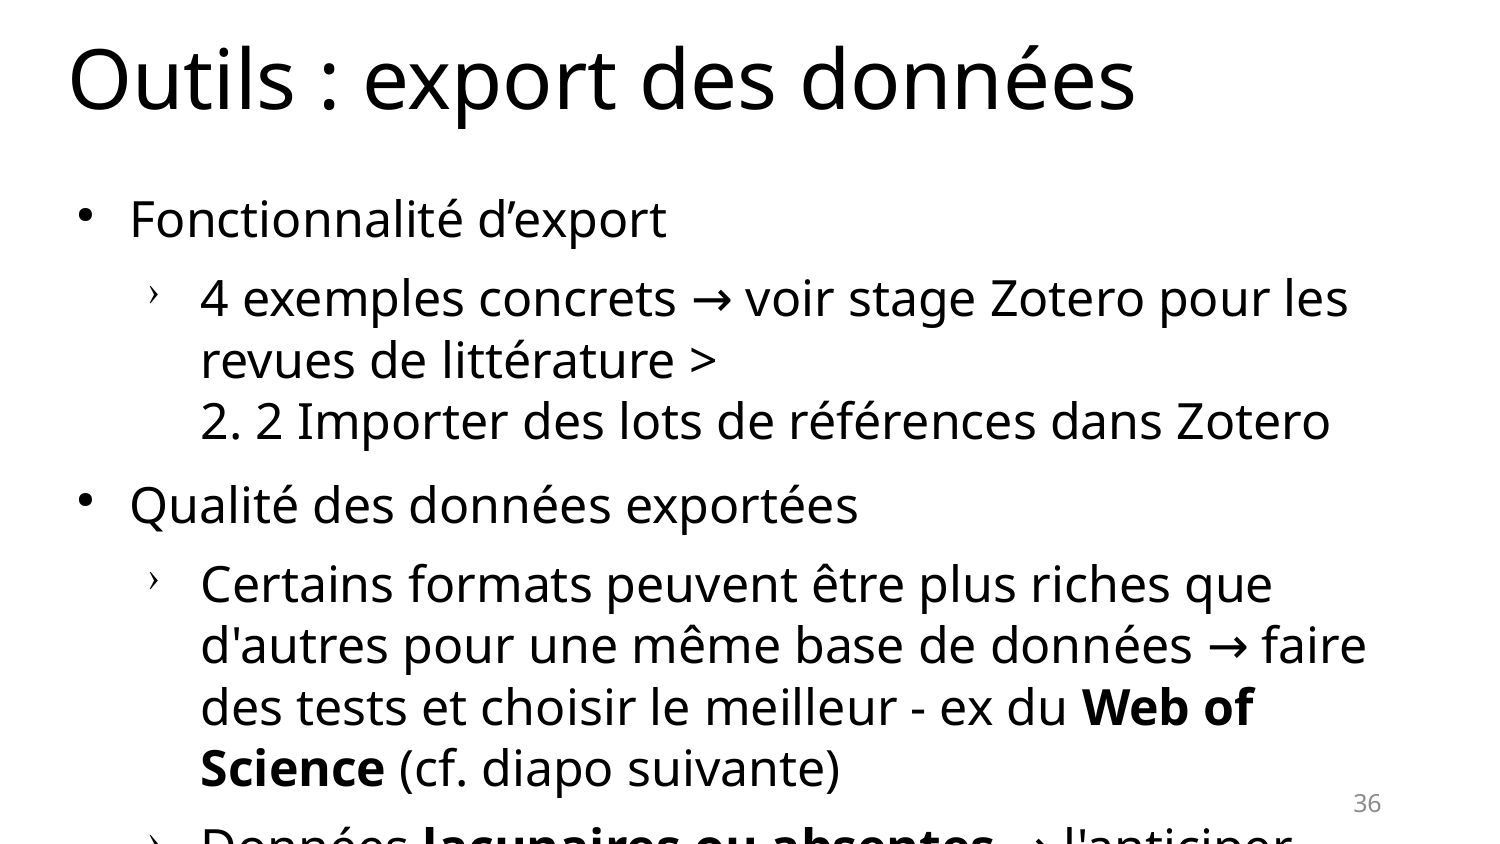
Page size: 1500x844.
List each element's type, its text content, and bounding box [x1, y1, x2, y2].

list Fonctionnalité d’export 4 exemples concrets → voir stage Zotero pour les revues de littérature > 2. 2 Importer des lots de références dans Zotero Qualité des données exportées Certains formats peuvent être plus riches que d'autres pour une même base de données → faire des tests et choisir le meilleur - ex du Web of Science (cf. diapo suivante) Données lacunaires ou absentes → l'anticiper - exemple du résumé de Google Scholar : le résumé est en fait généralement un extrait [58, 188, 1407, 759]
title Outils : export des données [52, 1, 1347, 165]
